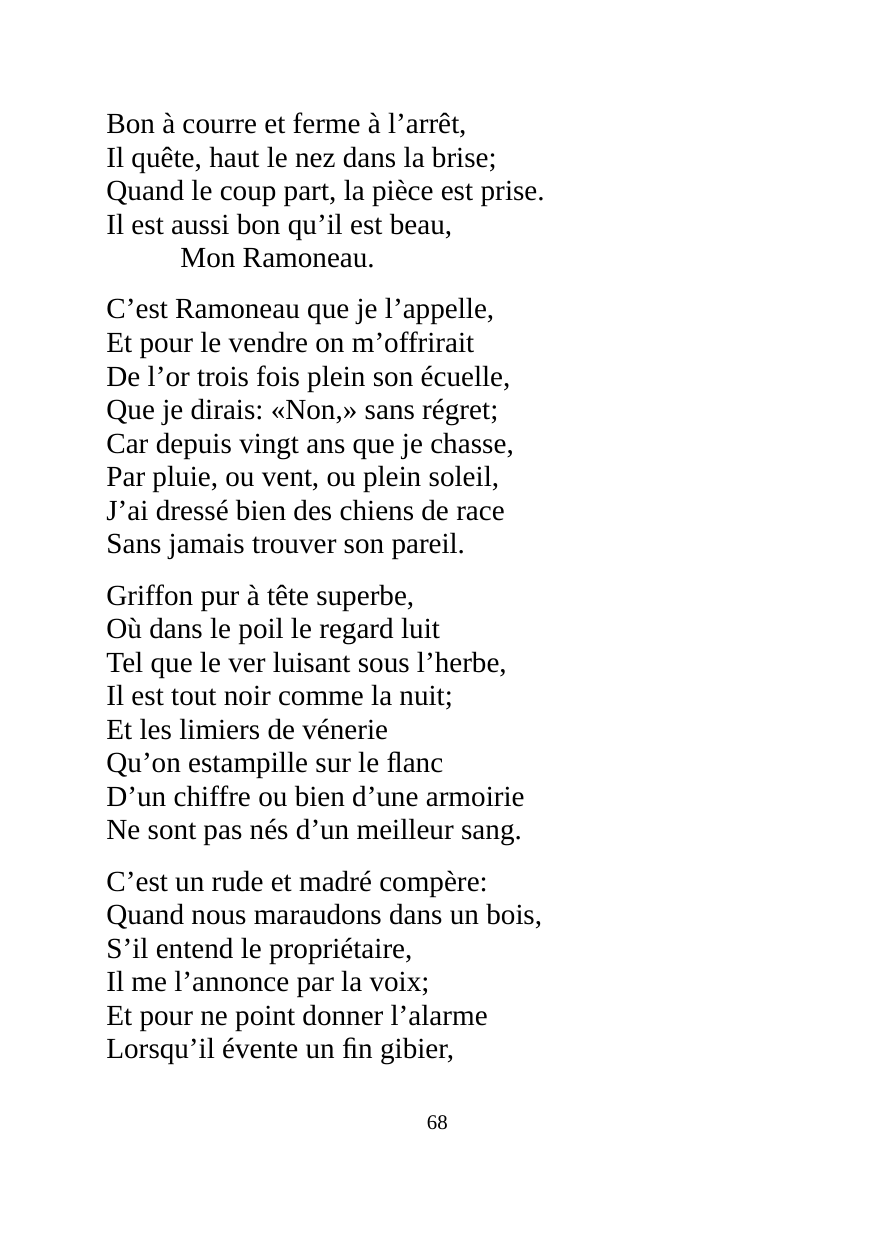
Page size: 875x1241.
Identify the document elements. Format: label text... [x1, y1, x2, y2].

text Griffon pur à tête superbe, Où dans le poil le regard luit Tel que le ver luisant sous l’herbe, Il est tout noir comme la nuit; Et les limiers de vénerie Qu’on estampille sur le ﬂanc D’un chiffre ou bien d’une armoirie Ne sont pas nés d’un meilleur sang. [106, 578, 768, 846]
text C’est un rude et madré compère: Quand nous maraudons dans un bois, S’il entend le propriétaire, Il me l’annonce par la voix; Et pour ne point donner l’alarme Lorsqu’il évente un ﬁn gibier, [106, 864, 768, 1065]
text C’est Ramoneau que je l’appelle, Et pour le vendre on m’offrirait De l’or trois fois plein son écuelle, Que je dirais: «Non,» sans régret; Car depuis vingt ans que je chasse, Par pluie, ou vent, ou plein soleil, J’ai dressé bien des chiens de race Sans jamais trouver son pareil. [106, 292, 768, 560]
text Bon à courre et ferme à l’arrêt, Il quête, haut le nez dans la brise; Quand le coup part, la pièce est prise. Il est aussi bon qu’il est beau, Mon Ramoneau. [106, 106, 768, 274]
